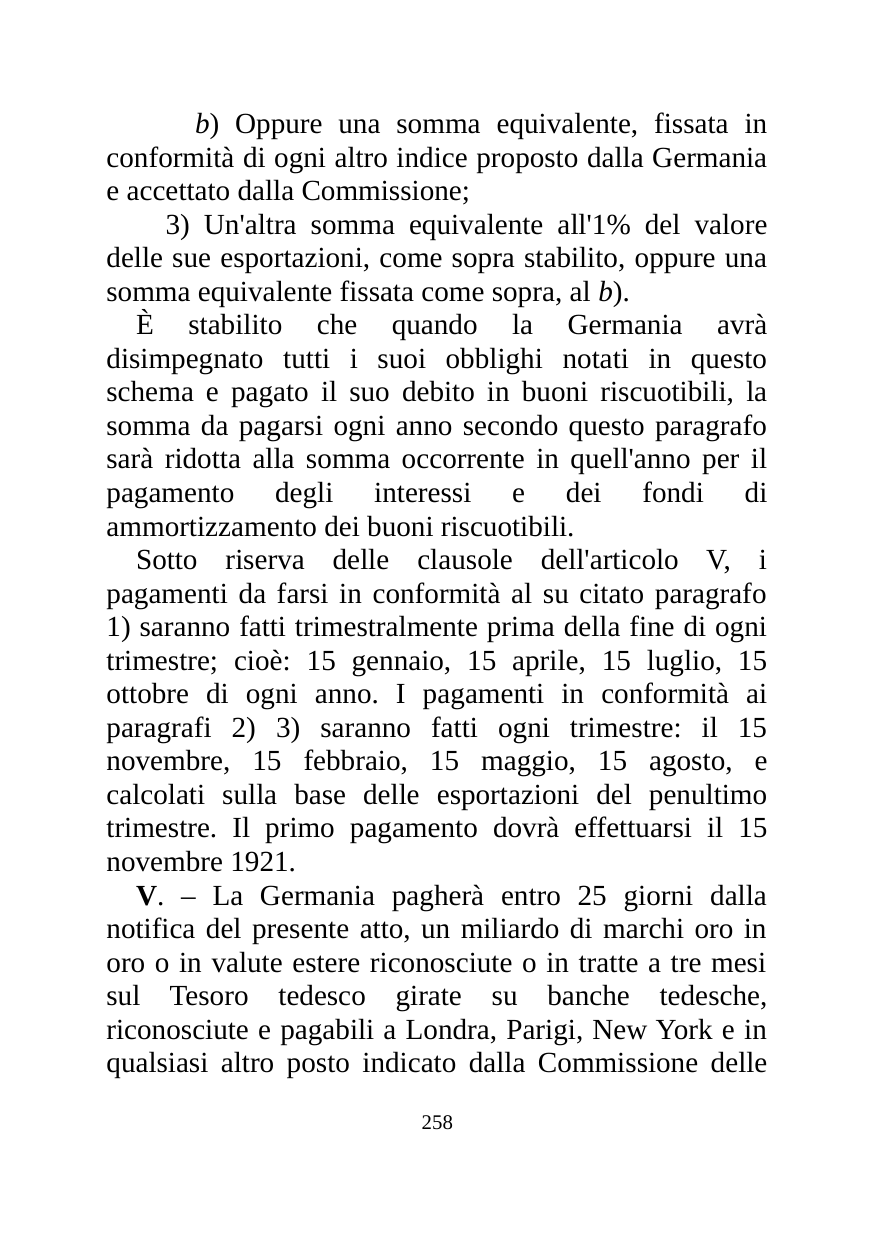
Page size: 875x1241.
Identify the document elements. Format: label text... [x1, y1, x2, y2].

text È stabilito che quando la Germania avrà disimpegnato tutti i suoi obblighi notati in questo schema e pagato il suo debito in buoni riscuotibili, la somma da pagarsi ogni anno secondo questo paragrafo sarà ridotta alla somma occorrente in quell'anno per il pagamento degli interessi e dei fondi di ammortizzamento dei buoni riscuotibili. [106, 307, 768, 542]
text V. – La Germania pagherà entro 25 giorni dalla notifica del presente atto, un miliardo di marchi oro in oro o in valute estere riconosciute o in tratte a tre mesi sul Tesoro tedesco girate su banche tedesche, riconosciute e pagabili a Londra, Parigi, New York e in qualsiasi altro posto indicato dalla Commissione delle [106, 878, 768, 1079]
text Sotto riserva delle clausole dell'articolo V, i pagamenti da farsi in conformità al su citato paragrafo 1) saranno fatti trimestralmente prima della fine di ogni trimestre; cioè: 15 gennaio, 15 aprile, 15 luglio, 15 ottobre di ogni anno. I pagamenti in conformità ai paragrafi 2) 3) saranno fatti ogni trimestre: il 15 novembre, 15 febbraio, 15 maggio, 15 agosto, e calcolati sulla base delle esportazioni del penultimo trimestre. Il primo pagamento dovrà effettuarsi il 15 novembre 1921. [106, 542, 768, 878]
text 3) Un'altra somma equivalente all'1% del valore delle sue esportazioni, come sopra stabilito, oppure una somma equivalente fissata come sopra, al b). [106, 207, 768, 307]
text b) Oppure una somma equivalente, fissata in conformità di ogni altro indice proposto dalla Germania e accettato dalla Commissione; [106, 106, 768, 207]
